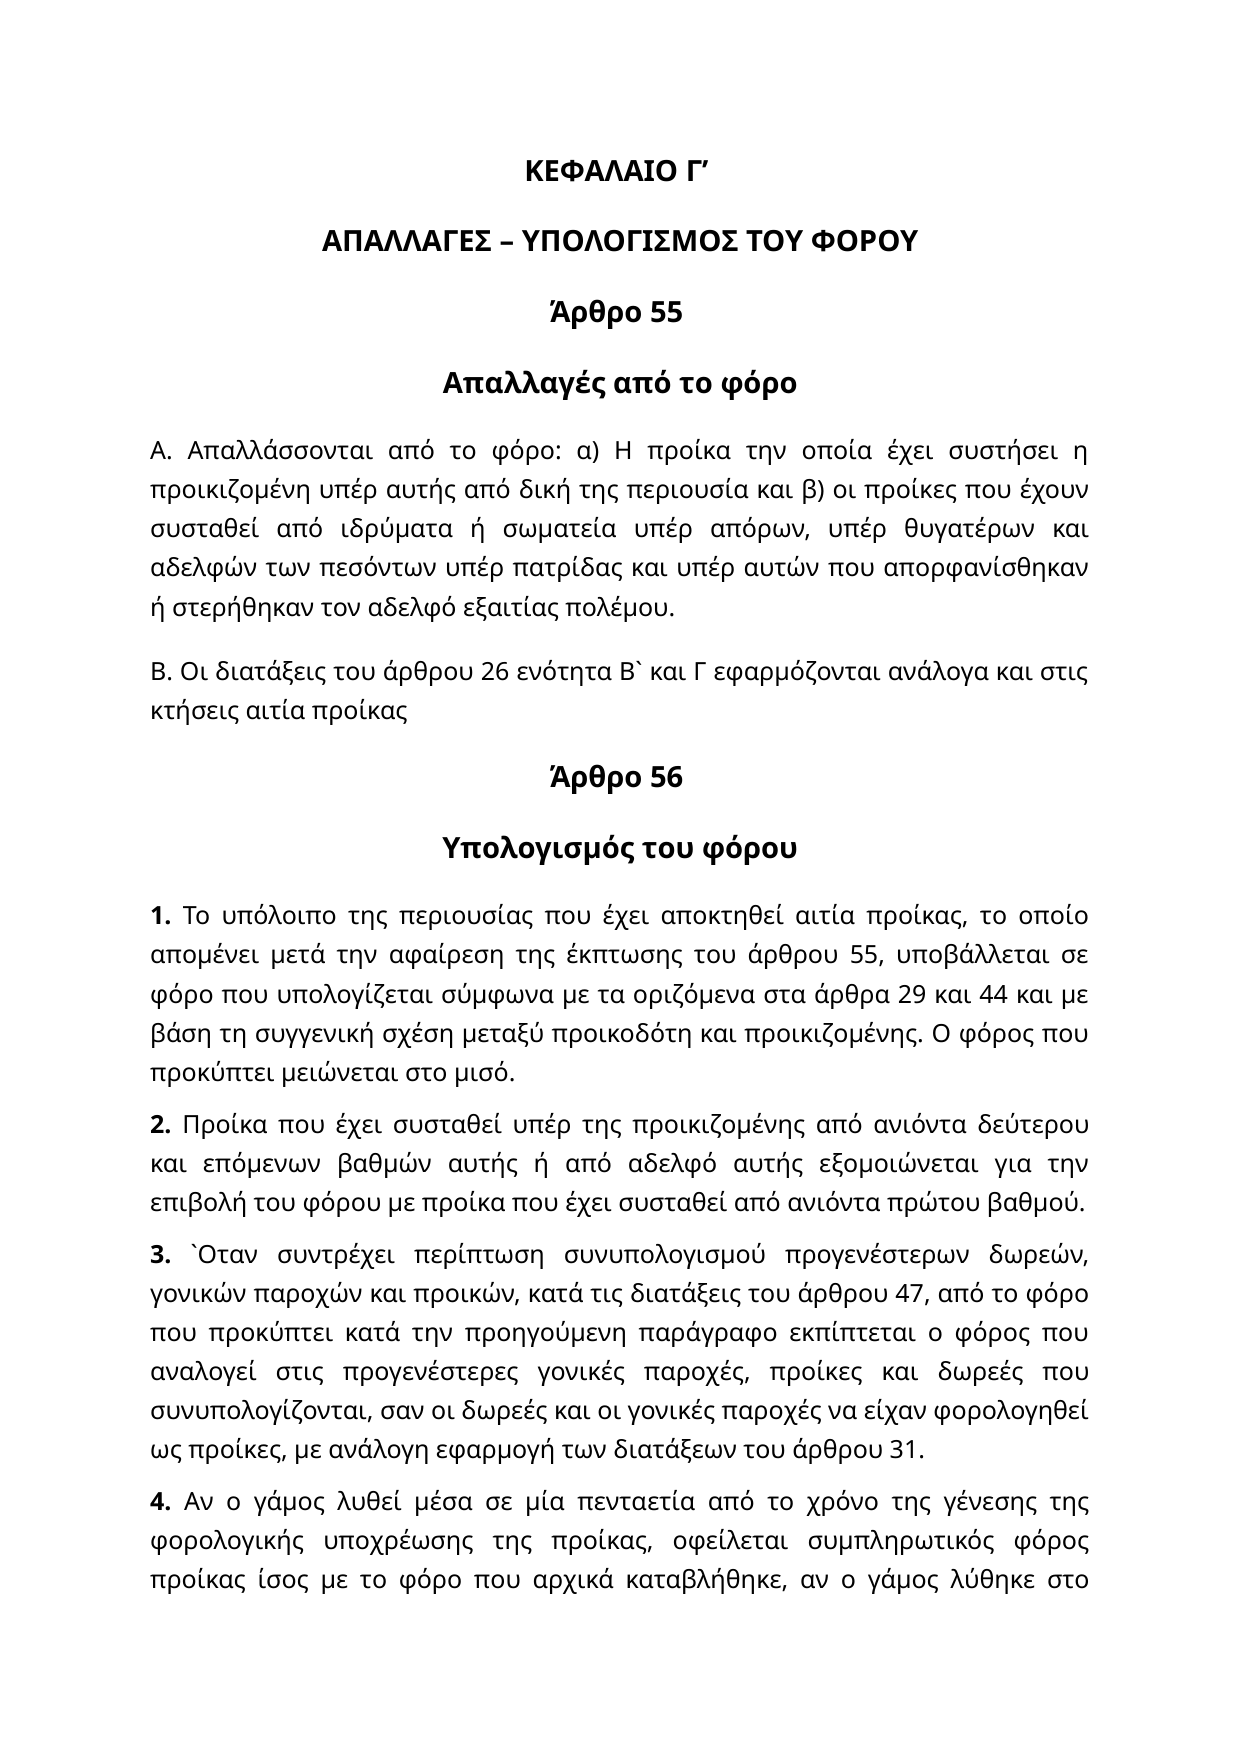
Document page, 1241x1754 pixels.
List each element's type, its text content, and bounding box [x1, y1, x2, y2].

text 3. `Οταν συντρέχει περίπτωση συνυπολογισμού προγενέστερων δωρεών, γονικών παροχών και προικών, κατά τις διατάξεις του άρθρου 47, από το φόρο που προκύπτει κατά την προηγούμενη παράγραφο εκπίπτεται ο φόρος που αναλογεί στις προγενέστερες γονικές παροχές, προίκες και δωρεές που συνυπολογίζονται, σαν οι δωρεές και οι γονικές παροχές να είχαν φορολογηθεί ως προίκες, με ανάλογη εφαρμογή των διατάξεων του άρθρου 31. [150, 1236, 1090, 1466]
text Β. Οι διατάξεις του άρθρου 26 ενότητα Β` και Γ εφαρμόζονται ανάλογα και στις κτήσεις αιτία προίκας [150, 653, 1090, 727]
text Α. Απαλλάσσονται από το φόρο: α) Η προίκα την οποία έχει συστήσει η προικιζομένη υπέρ αυτής από δική της περιουσία και β) οι προίκες που έχουν συσταθεί από ιδρύματα ή σωματεία υπέρ απόρων, υπέρ θυγατέρων και αδελφών των πεσόντων υπέρ πατρίδας και υπέρ αυτών που απορφανίσθηκαν ή στερήθηκαν τον αδελφό εξαιτίας πολέμου. [150, 432, 1090, 623]
subtitle Άρθρο 55 [150, 291, 1090, 331]
subtitle Απαλλαγές από το φόρο [150, 362, 1090, 402]
text 2. Προίκα που έχει συσταθεί υπέρ της προικιζομένης από ανιόντα δεύτερου και επόμενων βαθμών αυτής ή από αδελφό αυτής εξομοιώνεται για την επιβολή του φόρου με προίκα που έχει συσταθεί από ανιόντα πρώτου βαθμού. [150, 1106, 1090, 1219]
subtitle Υπολογισμός του φόρου [150, 827, 1090, 867]
text 4. Αν ο γάμος λυθεί μέσα σε μία πενταετία από το χρόνο της γένεσης της φορολογικής υποχρέωσης της προίκας, οφείλεται συμπληρωτικός φόρος προίκας ίσος με το φόρο που αρχικά καταβλήθηκε, αν ο γάμος λύθηκε στο [150, 1484, 1090, 1596]
text 1. Το υπόλοιπο της περιουσίας που έχει αποκτηθεί αιτία προίκας, το οποίο απομένει μετά την αφαίρεση της έκπτωσης του άρθρου 55, υποβάλλεται σε φόρο που υπολογίζεται σύμφωνα με τα οριζόμενα στα άρθρα 29 και 44 και με βάση τη συγγενική σχέση μεταξύ προικοδότη και προικιζομένης. Ο φόρος που προκύπτει μειώνεται στο μισό. [150, 898, 1090, 1089]
subtitle ΑΠΑΛΛΑΓΕΣ – ΥΠΟΛΟΓΙΣΜΟΣ ΤΟΥ ΦΟΡΟΥ [150, 221, 1090, 260]
subtitle ΚΕΦΑΛΑΙΟ Γ’ [150, 150, 1090, 190]
subtitle Άρθρο 56 [150, 757, 1090, 796]
